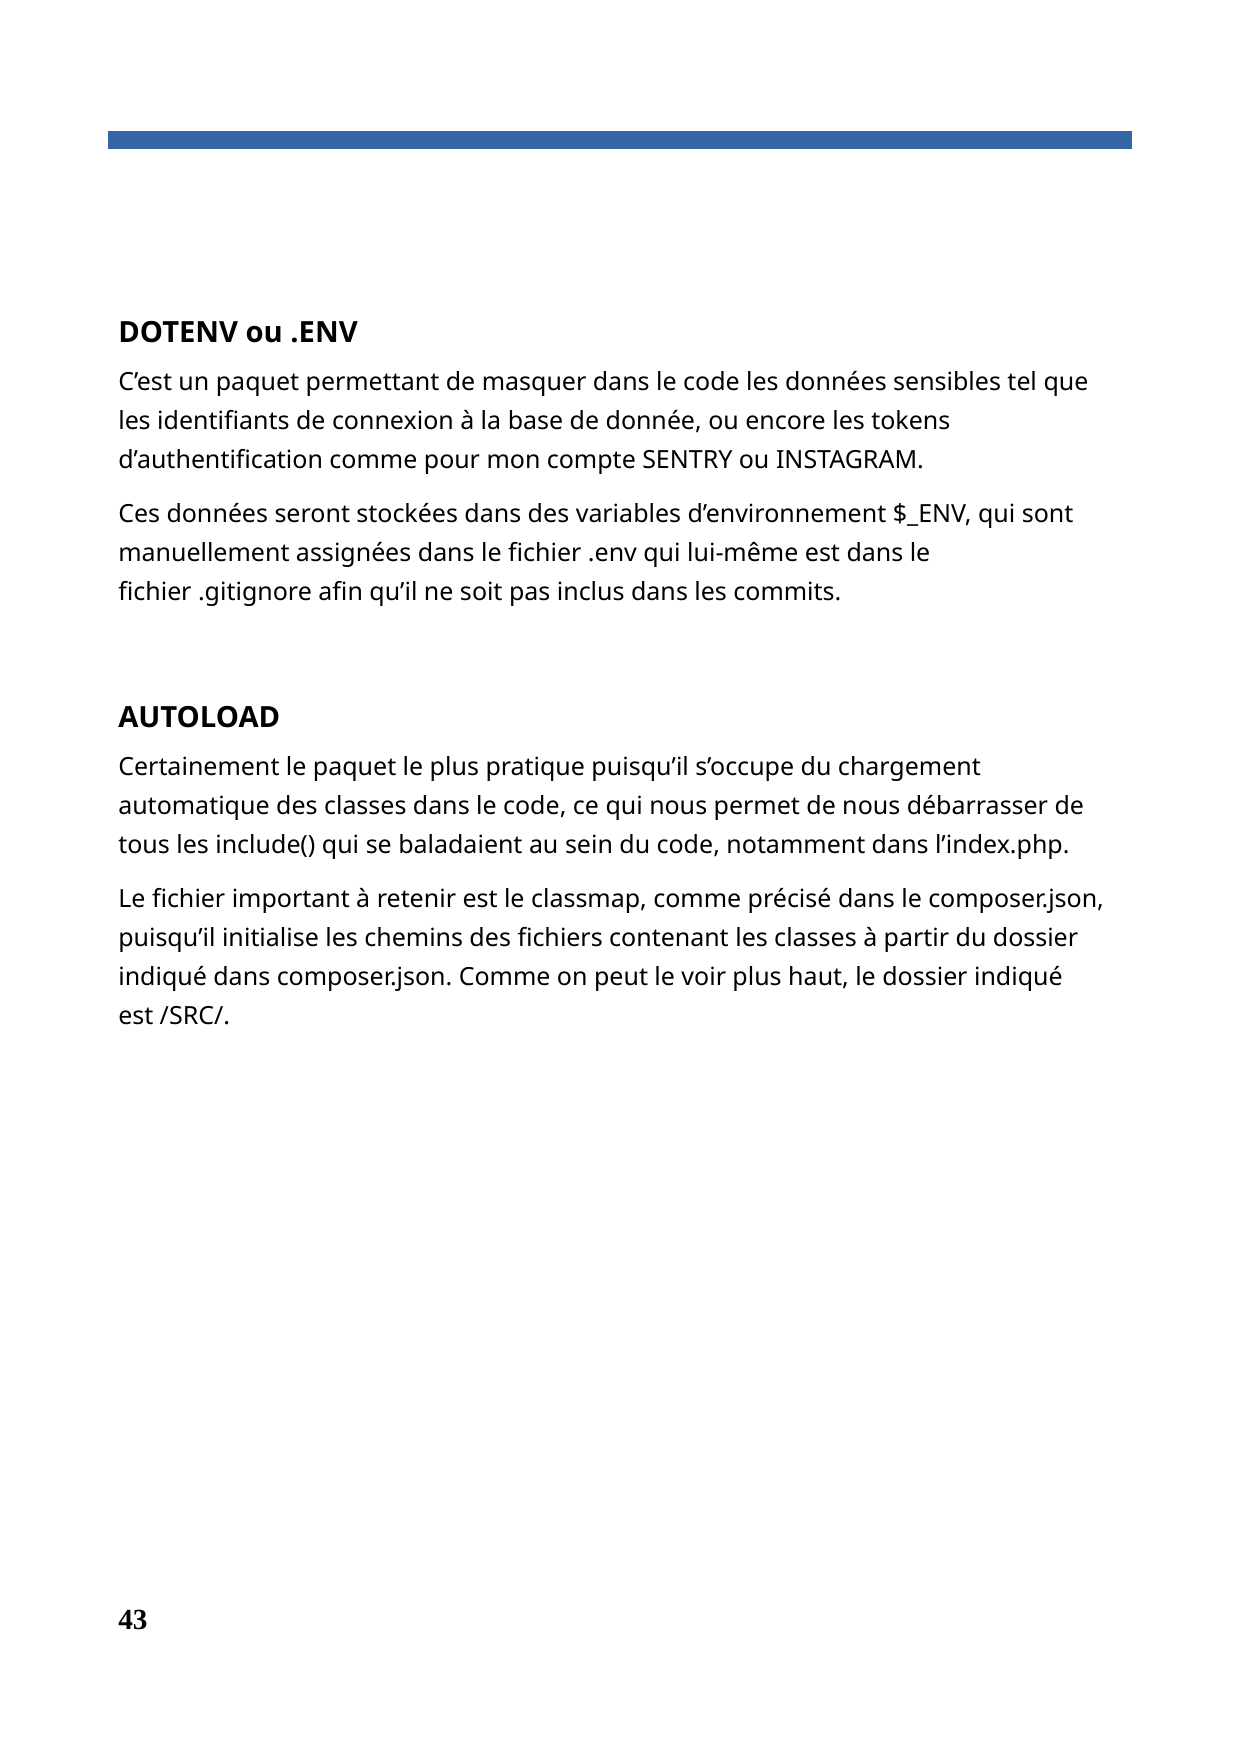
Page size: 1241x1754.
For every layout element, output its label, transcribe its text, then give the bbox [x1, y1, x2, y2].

subtitle AUTOLOAD [118, 696, 1122, 736]
text Certainement le paquet le plus pratique puisqu’il s’occupe du chargement automatique des classes dans le code, ce qui nous permet de nous débarrasser de tous les include() qui se baladaient au sein du code, notamment dans l’index.php. [118, 748, 1122, 861]
subtitle DOTENV ou .ENV [118, 311, 1122, 351]
text Ces données seront stockées dans des variables d’environnement $_ENV, qui sont manuellement assignées dans le fichier .env qui lui-même est dans le fichier .gitignore afin qu’il ne soit pas inclus dans les commits. [118, 496, 1122, 608]
text Le fichier important à retenir est le classmap, comme précisé dans le composer.json, puisqu’il initialise les chemins des fichiers contenant les classes à partir du dossier indiqué dans composer.json. Comme on peut le voir plus haut, le dossier indiqué est /SRC/. [118, 880, 1122, 1032]
text C’est un paquet permettant de masquer dans le code les données sensibles tel que les identifiants de connexion à la base de donnée, ou encore les tokens d’authentification comme pour mon compte SENTRY ou INSTAGRAM. [118, 364, 1122, 476]
